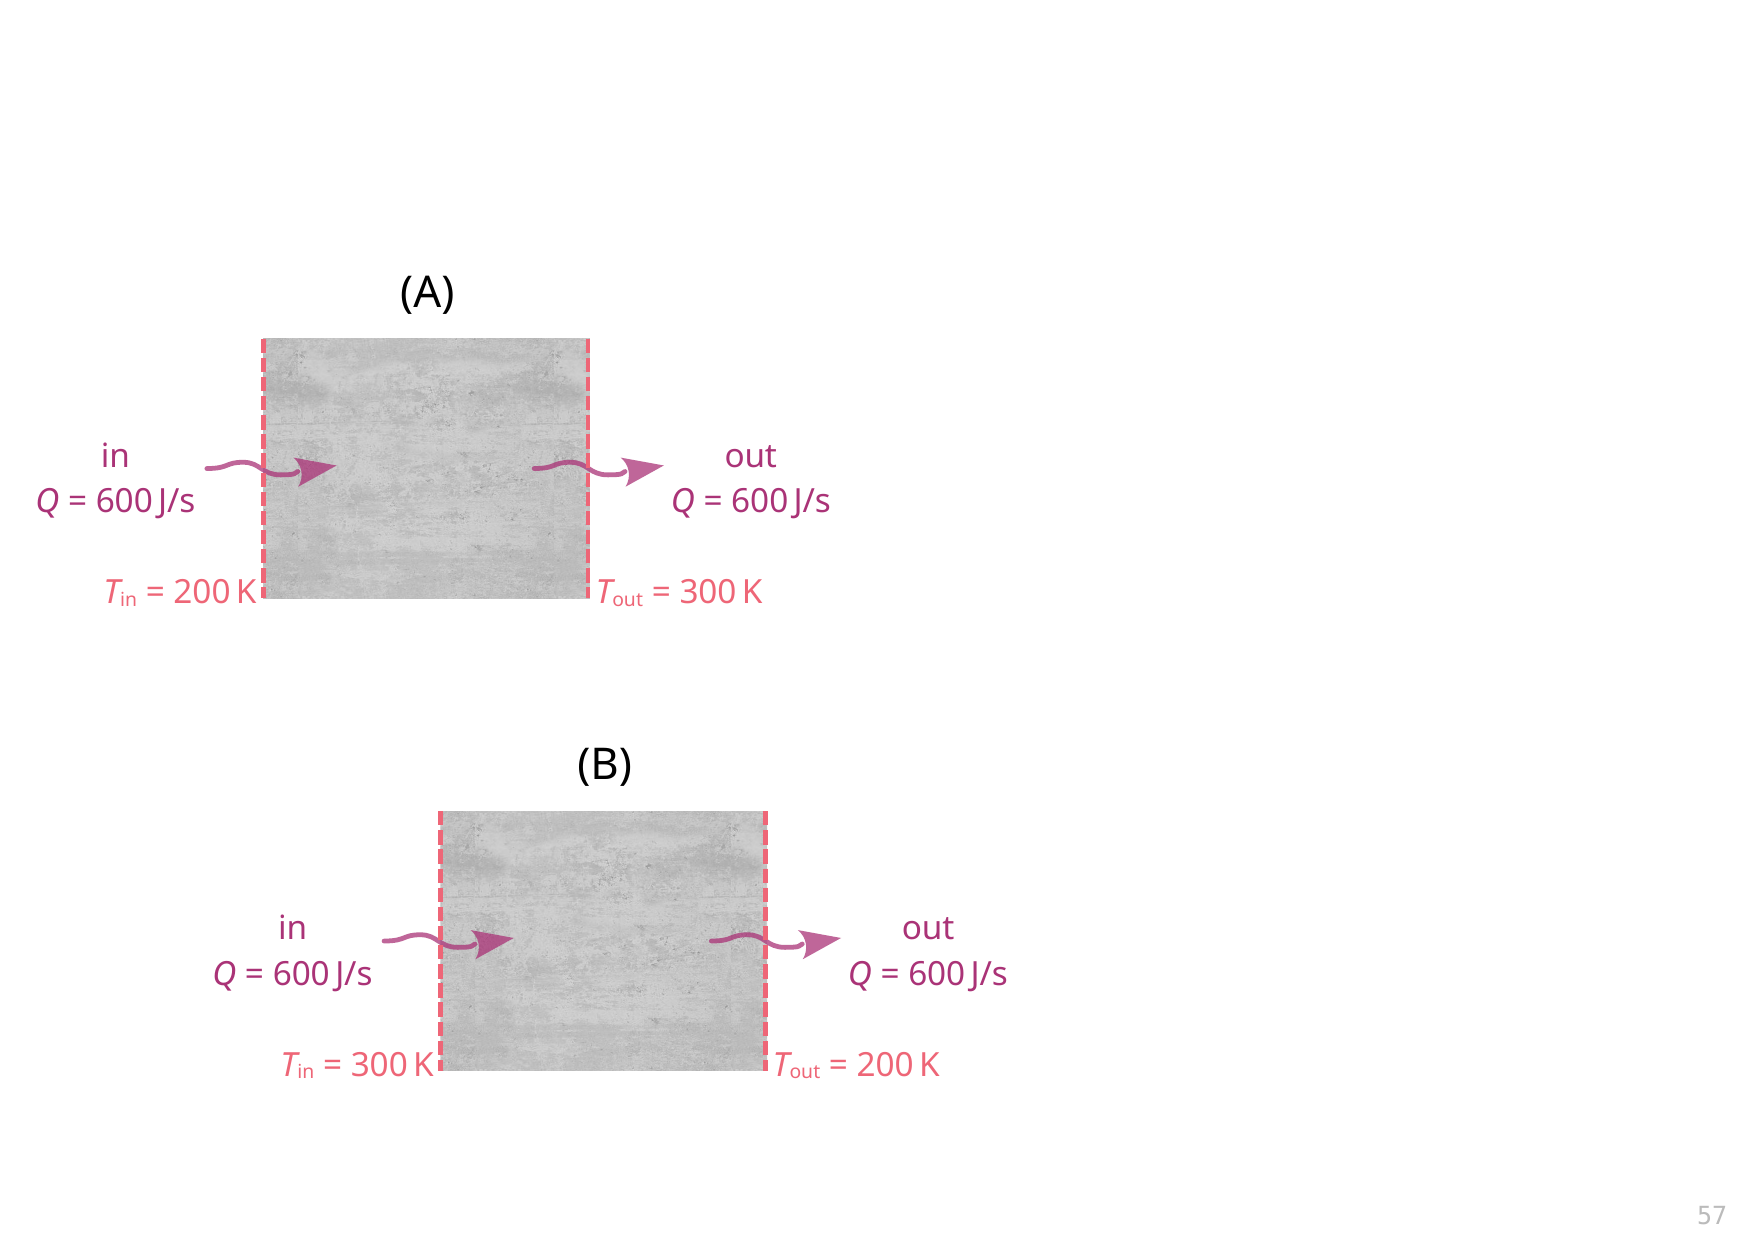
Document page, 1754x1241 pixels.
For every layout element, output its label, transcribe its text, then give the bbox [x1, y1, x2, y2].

text_box in Q = 600 J/s [197, 897, 390, 986]
text_box Tin = 200 K [88, 560, 272, 613]
text_box [263, 338, 590, 599]
text_box Tin = 300 K [266, 1033, 449, 1085]
text_box (A) [381, 252, 474, 324]
text_box [440, 811, 768, 1071]
text_box (B) [561, 725, 649, 797]
text_box Tout = 200 K [759, 1033, 954, 1085]
text_box out Q = 600 J/s [833, 897, 1026, 986]
text_box in Q = 600 J/s [20, 424, 213, 513]
text_box out Q = 600 J/s [655, 424, 848, 513]
text_box Tout = 300 K [582, 560, 776, 613]
